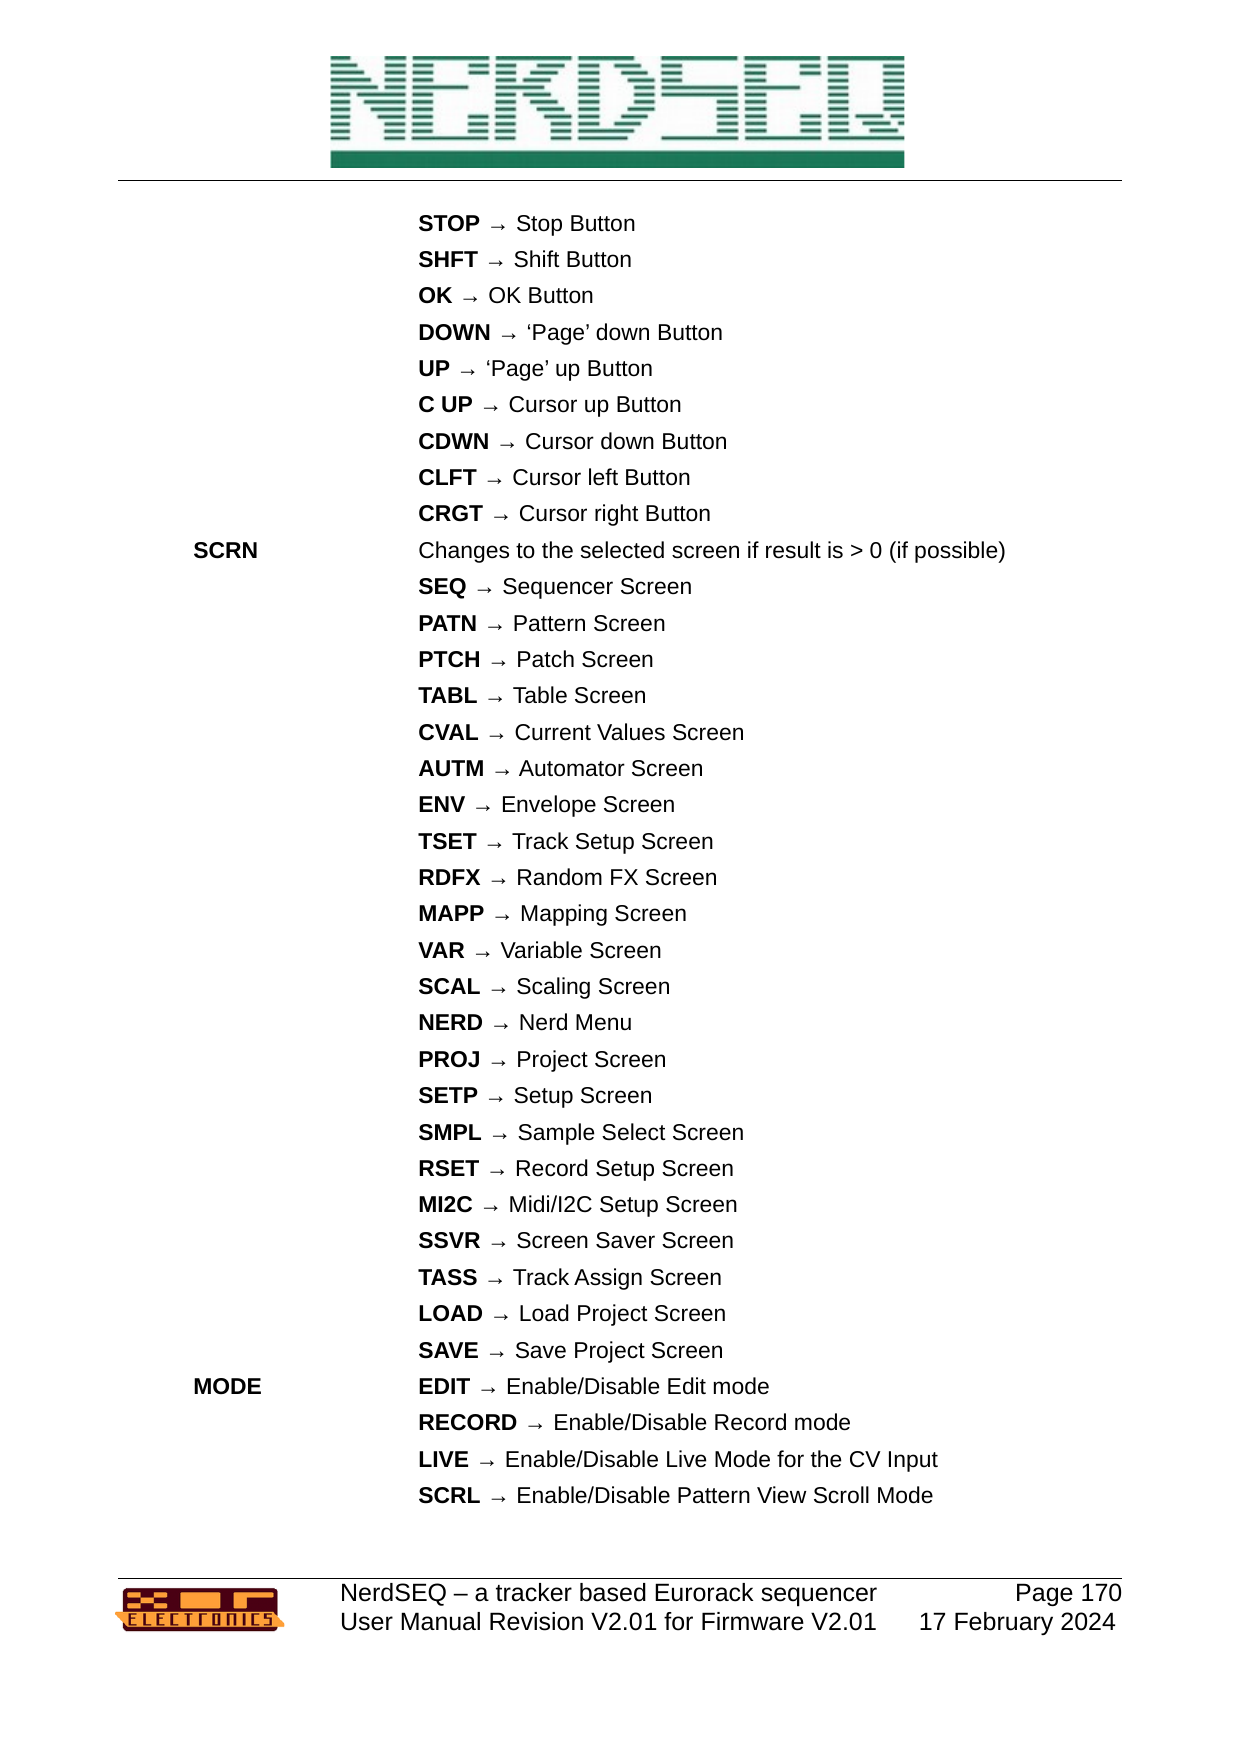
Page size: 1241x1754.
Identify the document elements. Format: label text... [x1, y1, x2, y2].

text SCRN Changes to the selected screen if result is > 0 (if possible) [118, 537, 1122, 563]
text MI2C → Midi/I2C Setup Screen [118, 1191, 1122, 1217]
text MAPP → Mapping Screen [118, 900, 1122, 927]
picture [115, 1584, 285, 1634]
text TABL → Table Screen [118, 682, 1122, 708]
text LOAD → Load Project Screen [118, 1300, 1122, 1327]
text TASS → Track Assign Screen [118, 1264, 1122, 1290]
text CVAL → Current Values Screen [118, 718, 1122, 745]
text OK → OK Button [118, 282, 1122, 309]
text TSET → Track Setup Screen [118, 828, 1122, 854]
text SSVR → Screen Saver Screen [118, 1227, 1122, 1254]
text RDFX → Random FX Screen [118, 864, 1122, 890]
text RSET → Record Setup Screen [118, 1155, 1122, 1181]
picture [330, 56, 905, 168]
text SAVE → Save Project Screen [118, 1337, 1122, 1363]
text CDWN → Cursor down Button [118, 428, 1122, 454]
text SCRL → Enable/Disable Pattern View Scroll Mode [118, 1482, 1122, 1508]
text SMPL → Sample Select Screen [118, 1118, 1122, 1145]
text LIVE → Enable/Disable Live Mode for the CV Input [118, 1446, 1122, 1472]
text SCAL → Scaling Screen [118, 973, 1122, 999]
text SEQ → Sequencer Screen [118, 573, 1122, 599]
text PTCH → Patch Screen [118, 646, 1122, 672]
text PROJ → Project Screen [118, 1046, 1122, 1072]
text PATN → Pattern Screen [118, 609, 1122, 636]
text RECORD → Enable/Disable Record mode [118, 1409, 1122, 1436]
text SHFT → Shift Button [118, 246, 1122, 272]
text CRGT → Cursor right Button [118, 500, 1122, 527]
text MODE EDIT → Enable/Disable Edit mode [118, 1373, 1122, 1399]
text AUTM → Automator Screen [118, 755, 1122, 781]
text C UP → Cursor up Button [118, 391, 1122, 418]
text VAR → Variable Screen [118, 937, 1122, 963]
text STOP → Stop Button [118, 209, 1122, 236]
text CLFT → Cursor left Button [118, 464, 1122, 490]
text ENV → Envelope Screen [118, 791, 1122, 818]
text SETP → Setup Screen [118, 1082, 1122, 1108]
text UP → ‘Page’ up Button [118, 355, 1122, 381]
text NERD → Nerd Menu [118, 1009, 1122, 1036]
text DOWN → ‘Page’ down Button [118, 319, 1122, 345]
